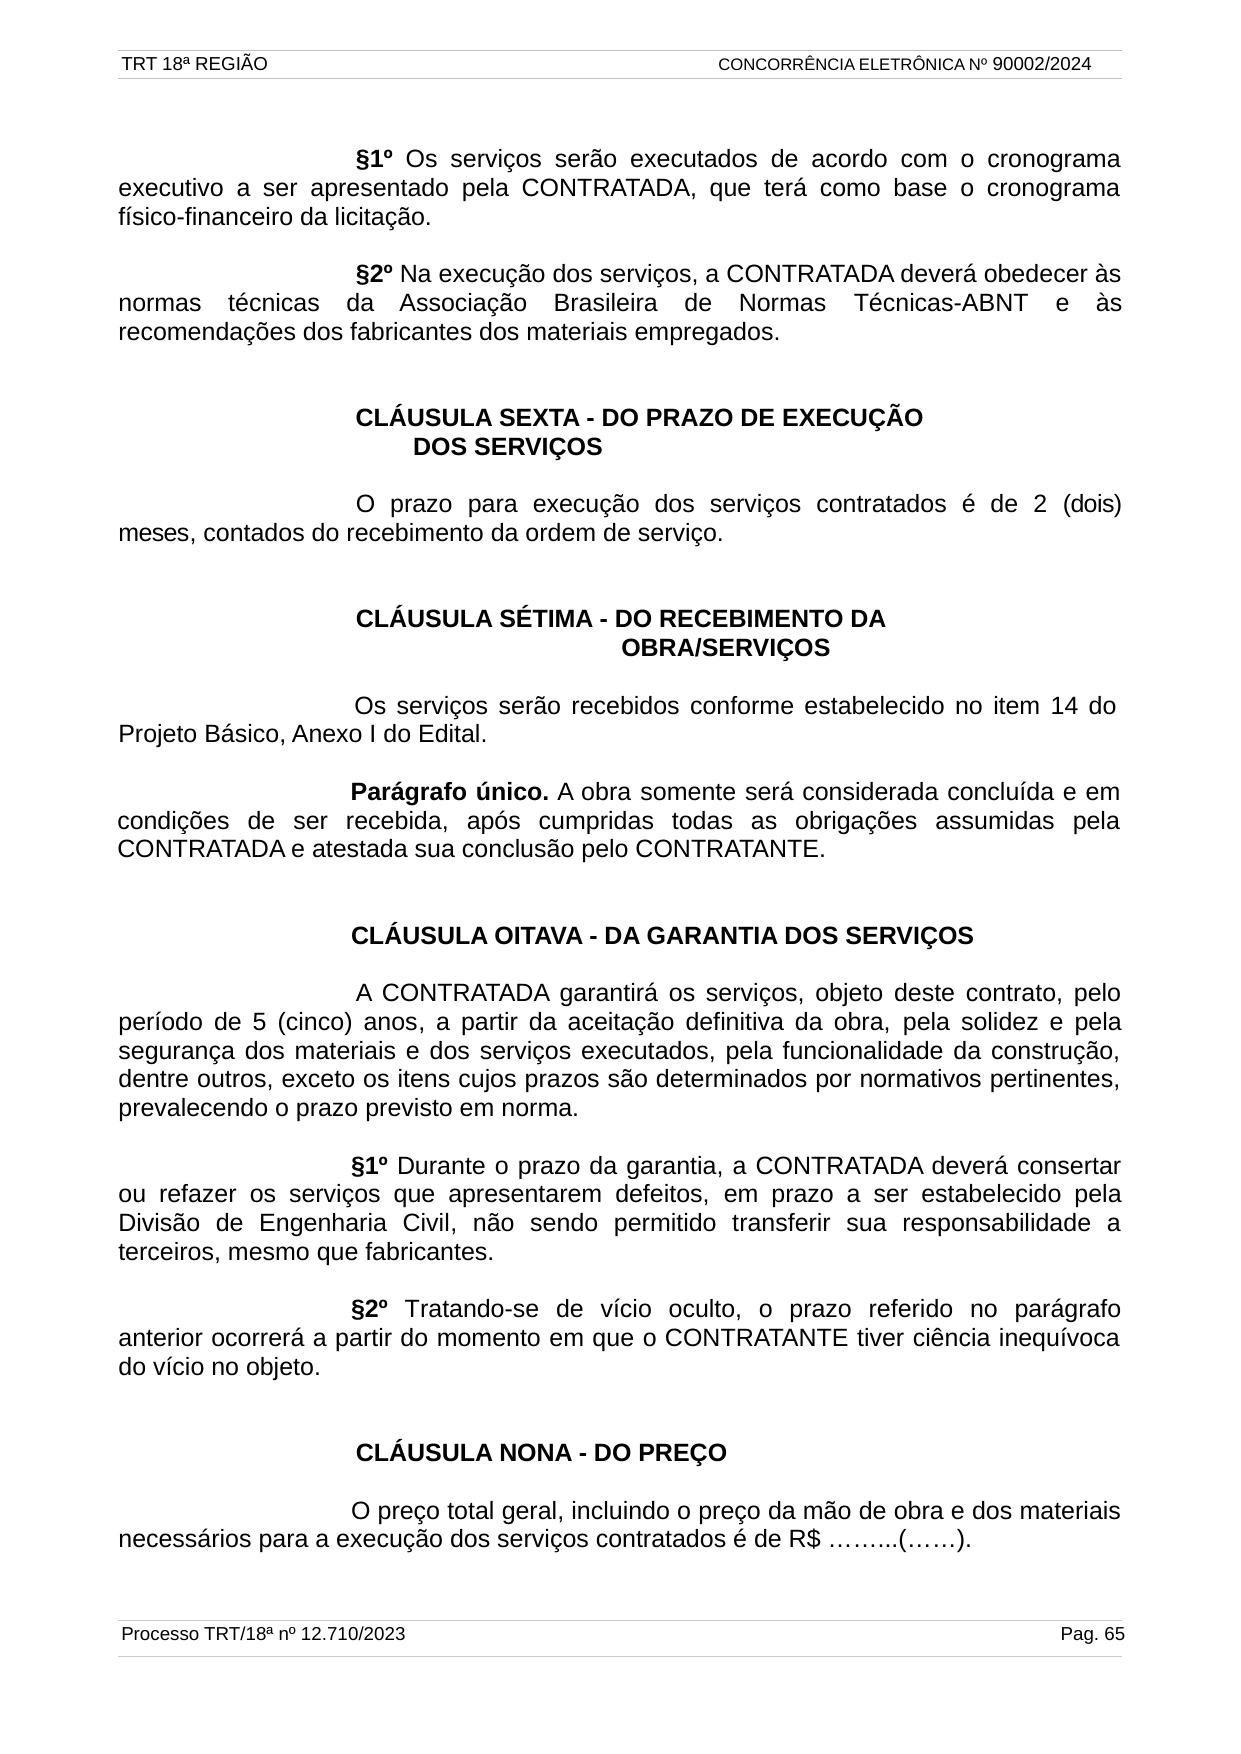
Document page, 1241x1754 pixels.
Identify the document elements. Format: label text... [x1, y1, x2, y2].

text OBRA/SERVIÇOS [118, 633, 1122, 662]
text A CONTRATADA garantirá os serviços, objeto deste contrato, pelo período de 5 (cinco) anos, a partir da aceitação definitiva da obra, pela solidez e pela segurança dos materiais e dos serviços executados, pela funcionalidade da construção, dentre outros, exceto os itens cujos prazos são determinados por normativos pertinentes, prevalecendo o prazo previsto em norma. [118, 978, 1122, 1122]
text CLÁUSULA NONA - DO PREÇO [118, 1438, 1122, 1467]
text Parágrafo único. A obra somente será considerada concluída e em condições de ser recebida, após cumpridas todas as obrigações assumidas pela CONTRATADA e atestada sua conclusão pelo CONTRATANTE. [117, 777, 1121, 863]
text CLÁUSULA OITAVA - DA GARANTIA DOS SERVIÇOS [118, 921, 1122, 949]
text CLÁUSULA SÉTIMA - DO RECEBIMENTO DA [118, 604, 1122, 633]
text §2º Tratando-se de vício oculto, o prazo referido no parágrafo anterior ocorrerá a partir do momento em que o CONTRATANTE tiver ciência inequívoca do vício no objeto. [118, 1294, 1122, 1381]
text O preço total geral, incluindo o preço da mão de obra e dos materiais necessários para a execução dos serviços contratados é de R$ ……...(……). [118, 1496, 1122, 1553]
text O prazo para execução dos serviços contratados é de 2 (dois) meses, contados do recebimento da ordem de serviço. [118, 489, 1122, 547]
text §2º Na execução dos serviços, a CONTRATADA deverá obedecer às normas técnicas da Associação Brasileira de Normas Técnicas-ABNT e às recomendações dos fabricantes dos materiais empregados. [118, 259, 1122, 346]
text Os serviços serão recebidos conforme estabelecido no item 14 do Projeto Básico, Anexo I do Edital. [118, 691, 1117, 748]
text CLÁUSULA SEXTA - DO PRAZO DE EXECUÇÃO DOS SERVIÇOS [118, 403, 1122, 461]
text §1º Durante o prazo da garantia, a CONTRATADA deverá consertar ou refazer os serviços que apresentarem defeitos, em prazo a ser estabelecido pela Divisão de Engenharia Civil, não sendo permitido transferir sua responsabilidade a terceiros, mesmo que fabricantes. [118, 1151, 1122, 1266]
text §1º Os serviços serão executados de acordo com o cronograma executivo a ser apresentado pela CONTRATADA, que terá como base o cronograma físico-financeiro da licitação. [118, 144, 1122, 231]
